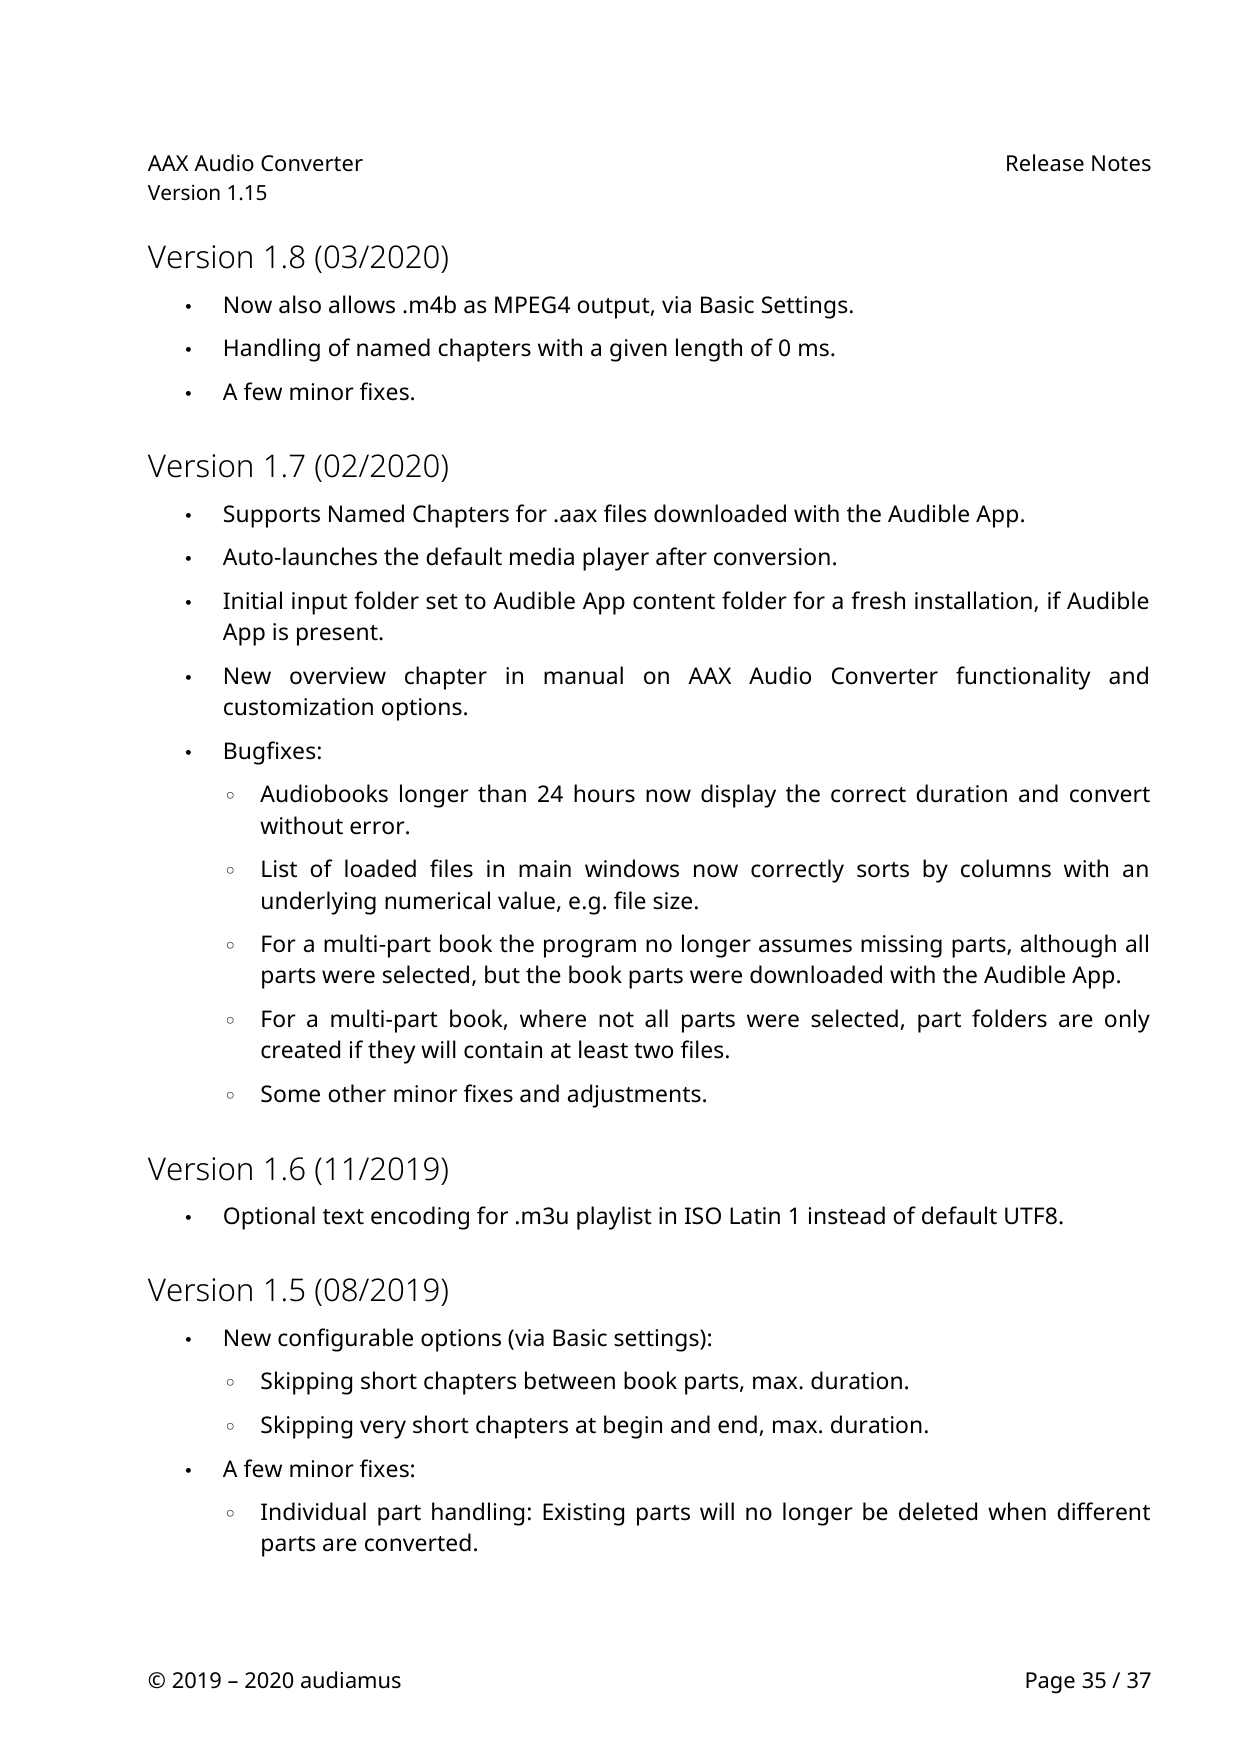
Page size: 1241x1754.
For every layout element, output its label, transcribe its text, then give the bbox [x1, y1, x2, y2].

list Auto-launches the default media player after conversion. [185, 541, 1152, 573]
subtitle Version 1.6 (11/2019) [148, 1146, 1152, 1189]
list Audiobooks longer than 24 hours now display the correct duration and convert without error. [223, 778, 1152, 841]
list Supports Named Chapters for .aax files downloaded with the Audible App. [185, 498, 1152, 529]
list Skipping very short chapters at begin and end, max. duration. [223, 1409, 1152, 1440]
list New overview chapter in manual on AAX Audio Converter functionality and customization options. [185, 660, 1152, 722]
list Optional text encoding for .m3u playlist in ISO Latin 1 instead of default UTF8. [185, 1200, 1152, 1231]
list Handling of named chapters with a given length of 0 ms. [185, 332, 1152, 363]
list List of loaded files in main windows now correctly sorts by columns with an underlying numerical value, e.g. file size. [223, 853, 1152, 916]
subtitle Version 1.5 (08/2019) [148, 1268, 1152, 1311]
list New configurable options (via Basic settings): [185, 1322, 1152, 1353]
list A few minor fixes: [185, 1452, 1152, 1484]
list Individual part handling: Existing parts will no longer be deleted when different parts are converted. [223, 1496, 1152, 1559]
list For a multi-part book the program no longer assumes missing parts, although all parts were selected, but the book parts were downloaded with the Audible App. [223, 928, 1152, 991]
subtitle Version 1.8 (03/2020) [148, 235, 1152, 278]
list Bugfixes: [185, 735, 1152, 766]
list Now also allows .m4b as MPEG4 output, via Basic Settings. [185, 289, 1152, 320]
list Initial input folder set to Audible App content folder for a fresh installation, if Audible App is present. [185, 585, 1152, 647]
list For a multi-part book, where not all parts were selected, part folders are only created if they will contain at least two files. [223, 1003, 1152, 1066]
list Skipping short chapters between book parts, max. duration. [223, 1365, 1152, 1396]
list Some other minor fixes and adjustments. [223, 1078, 1152, 1109]
list A few minor fixes. [185, 376, 1152, 407]
subtitle Version 1.7 (02/2020) [148, 444, 1152, 487]
